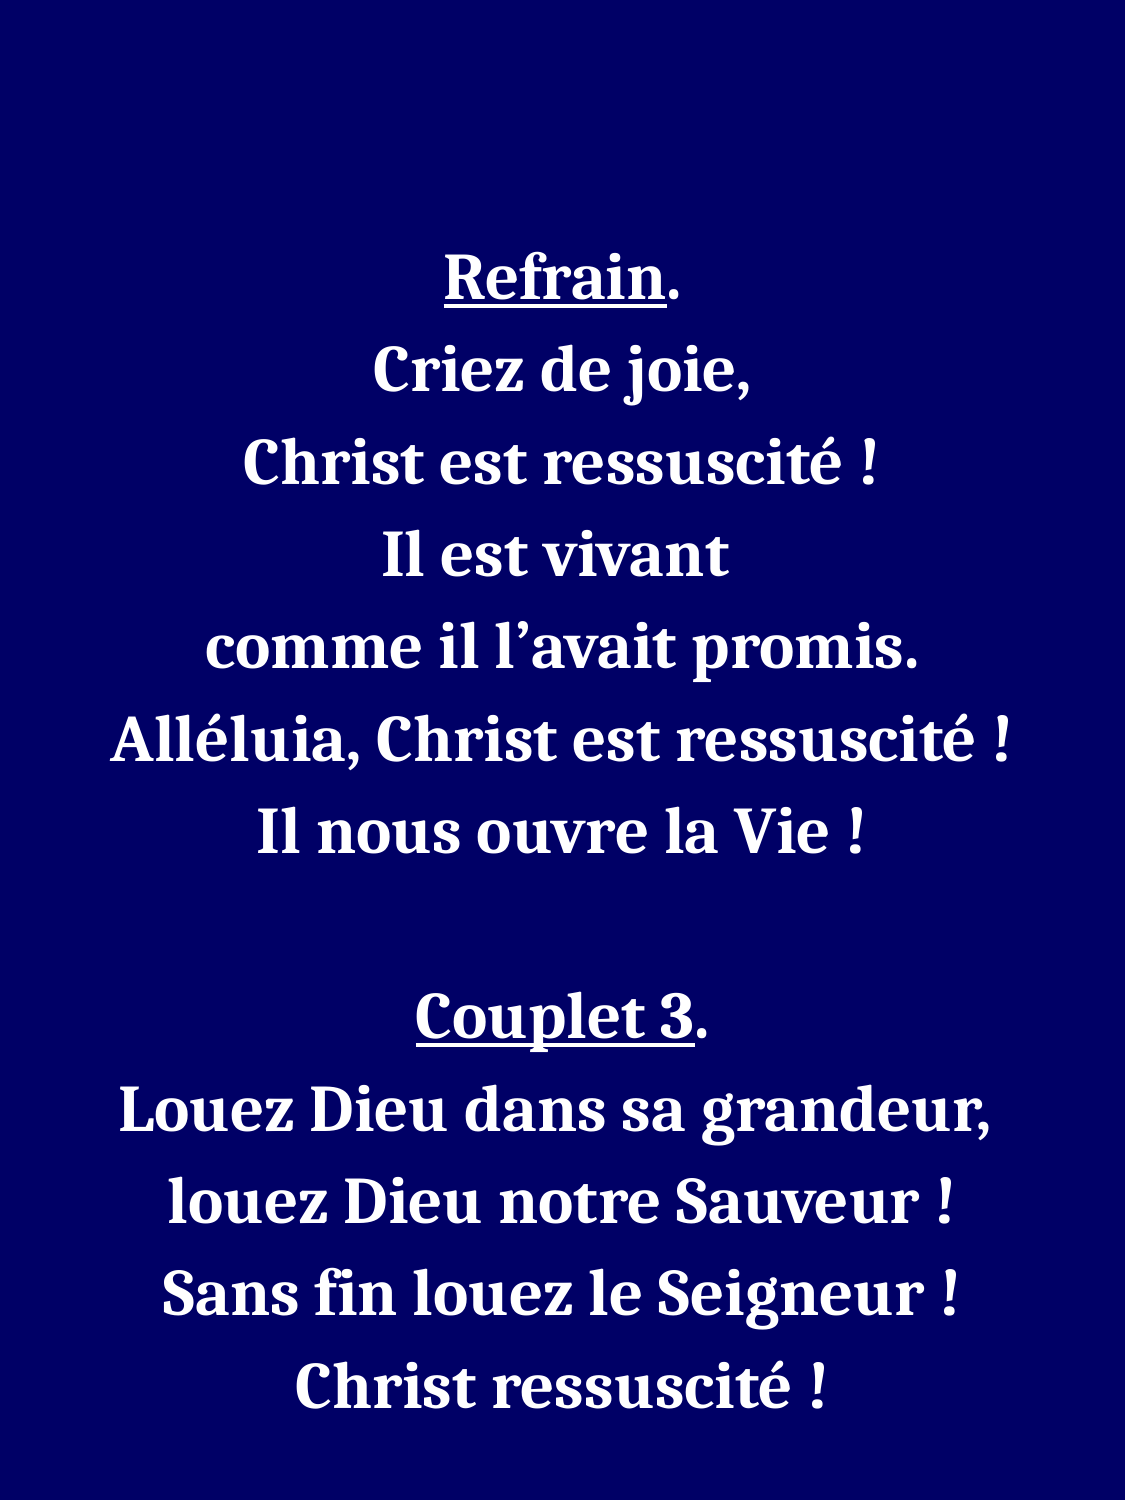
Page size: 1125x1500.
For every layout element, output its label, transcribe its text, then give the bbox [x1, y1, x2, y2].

text_box Refrain. Criez de joie, Christ est ressuscité ! Il est vivant comme il l’avait promis. Alléluia, Christ est ressuscité ! Il nous ouvre la Vie ! Couplet 3. Louez Dieu dans sa grandeur, louez Dieu notre Sauveur ! Sans fin louez le Seigneur ! Christ ressuscité ! [0, 224, 1125, 1500]
